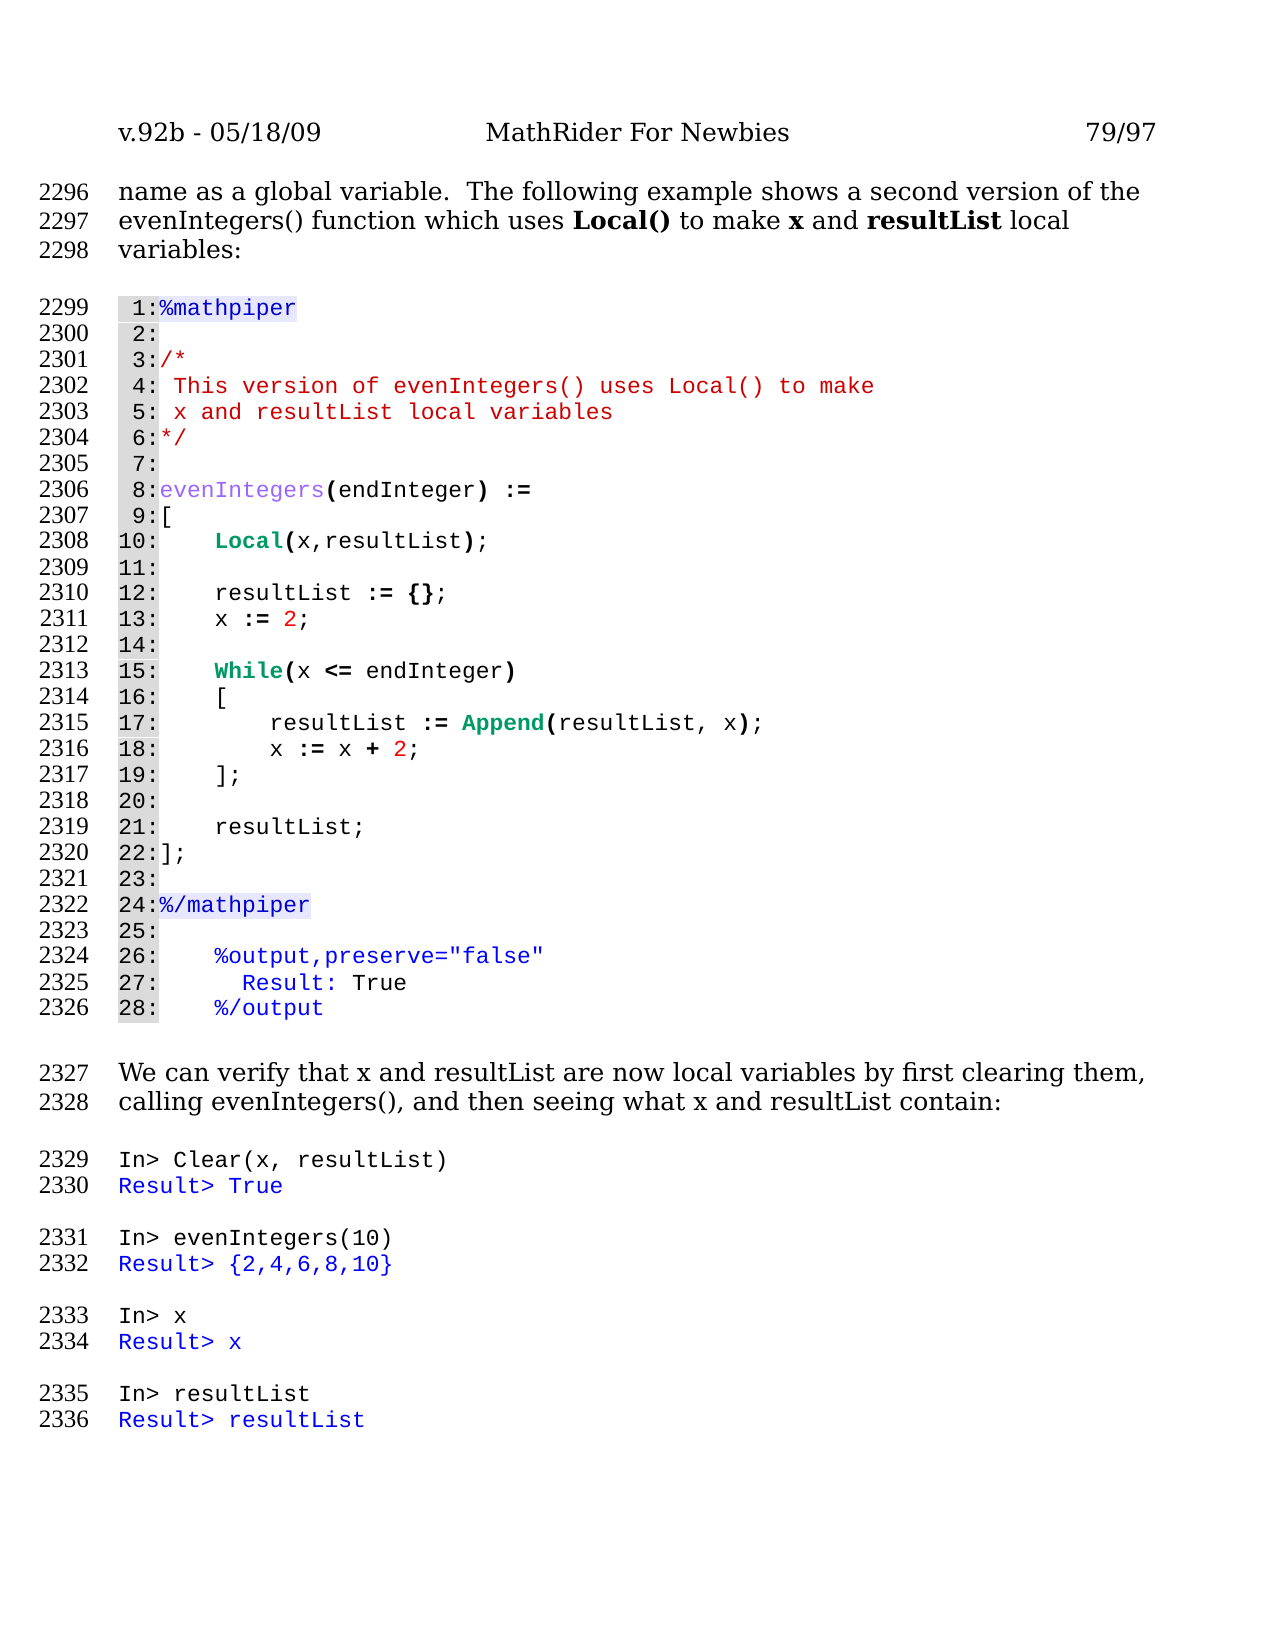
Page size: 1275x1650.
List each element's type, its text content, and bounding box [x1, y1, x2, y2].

text 25: [118, 919, 1157, 945]
text 12: resultList := {}; [118, 582, 1157, 608]
text name as a global variable. The following example shows a second version of the evenIntegers() function which uses Local() to make x and resultList local variables: [118, 177, 1157, 264]
text 14: [118, 634, 1157, 659]
text 4: This version of evenIntegers() uses Local() to make [118, 374, 1157, 400]
text 13: x := 2; [118, 608, 1157, 634]
text Result> True [118, 1174, 1157, 1200]
text 24:%/mathpiper [118, 893, 1157, 919]
text 19: ]; [118, 763, 1157, 789]
text 26: %output,preserve="false" [118, 945, 1157, 971]
text 8:evenIntegers(endInteger) := [118, 478, 1157, 504]
text In> resultList [118, 1382, 1157, 1408]
text In> evenIntegers(10) [118, 1226, 1157, 1252]
text Result> {2,4,6,8,10} [118, 1252, 1157, 1278]
text 28: %/output [118, 997, 1157, 1023]
text 16: [ [118, 686, 1157, 711]
text 1:%mathpiper [118, 296, 1157, 322]
text 23: [118, 867, 1157, 893]
text 21: resultList; [118, 815, 1157, 841]
text 22:]; [118, 841, 1157, 867]
text Result> resultList [118, 1408, 1157, 1434]
text In> Clear(x, resultList) [118, 1148, 1157, 1174]
text We can verify that x and resultList are now local variables by first clearing them, calling evenIntegers(), and then seeing what x and resultList contain: [118, 1058, 1157, 1117]
text 15: While(x <= endInteger) [118, 659, 1157, 686]
text 5: x and resultList local variables [118, 400, 1157, 426]
text 6:*/ [118, 426, 1157, 452]
text Result> x [118, 1330, 1157, 1356]
text 9:[ [118, 504, 1157, 530]
text 7: [118, 452, 1157, 478]
text 20: [118, 789, 1157, 815]
text In> x [118, 1304, 1157, 1330]
text 27: Result: True [118, 971, 1157, 997]
text 3:/* [118, 348, 1157, 374]
text 17: resultList := Append(resultList, x); [118, 711, 1157, 737]
text 2: [118, 322, 1157, 348]
text 18: x := x + 2; [118, 737, 1157, 763]
text 11: [118, 556, 1157, 582]
text 10: Local(x,resultList); [118, 530, 1157, 556]
